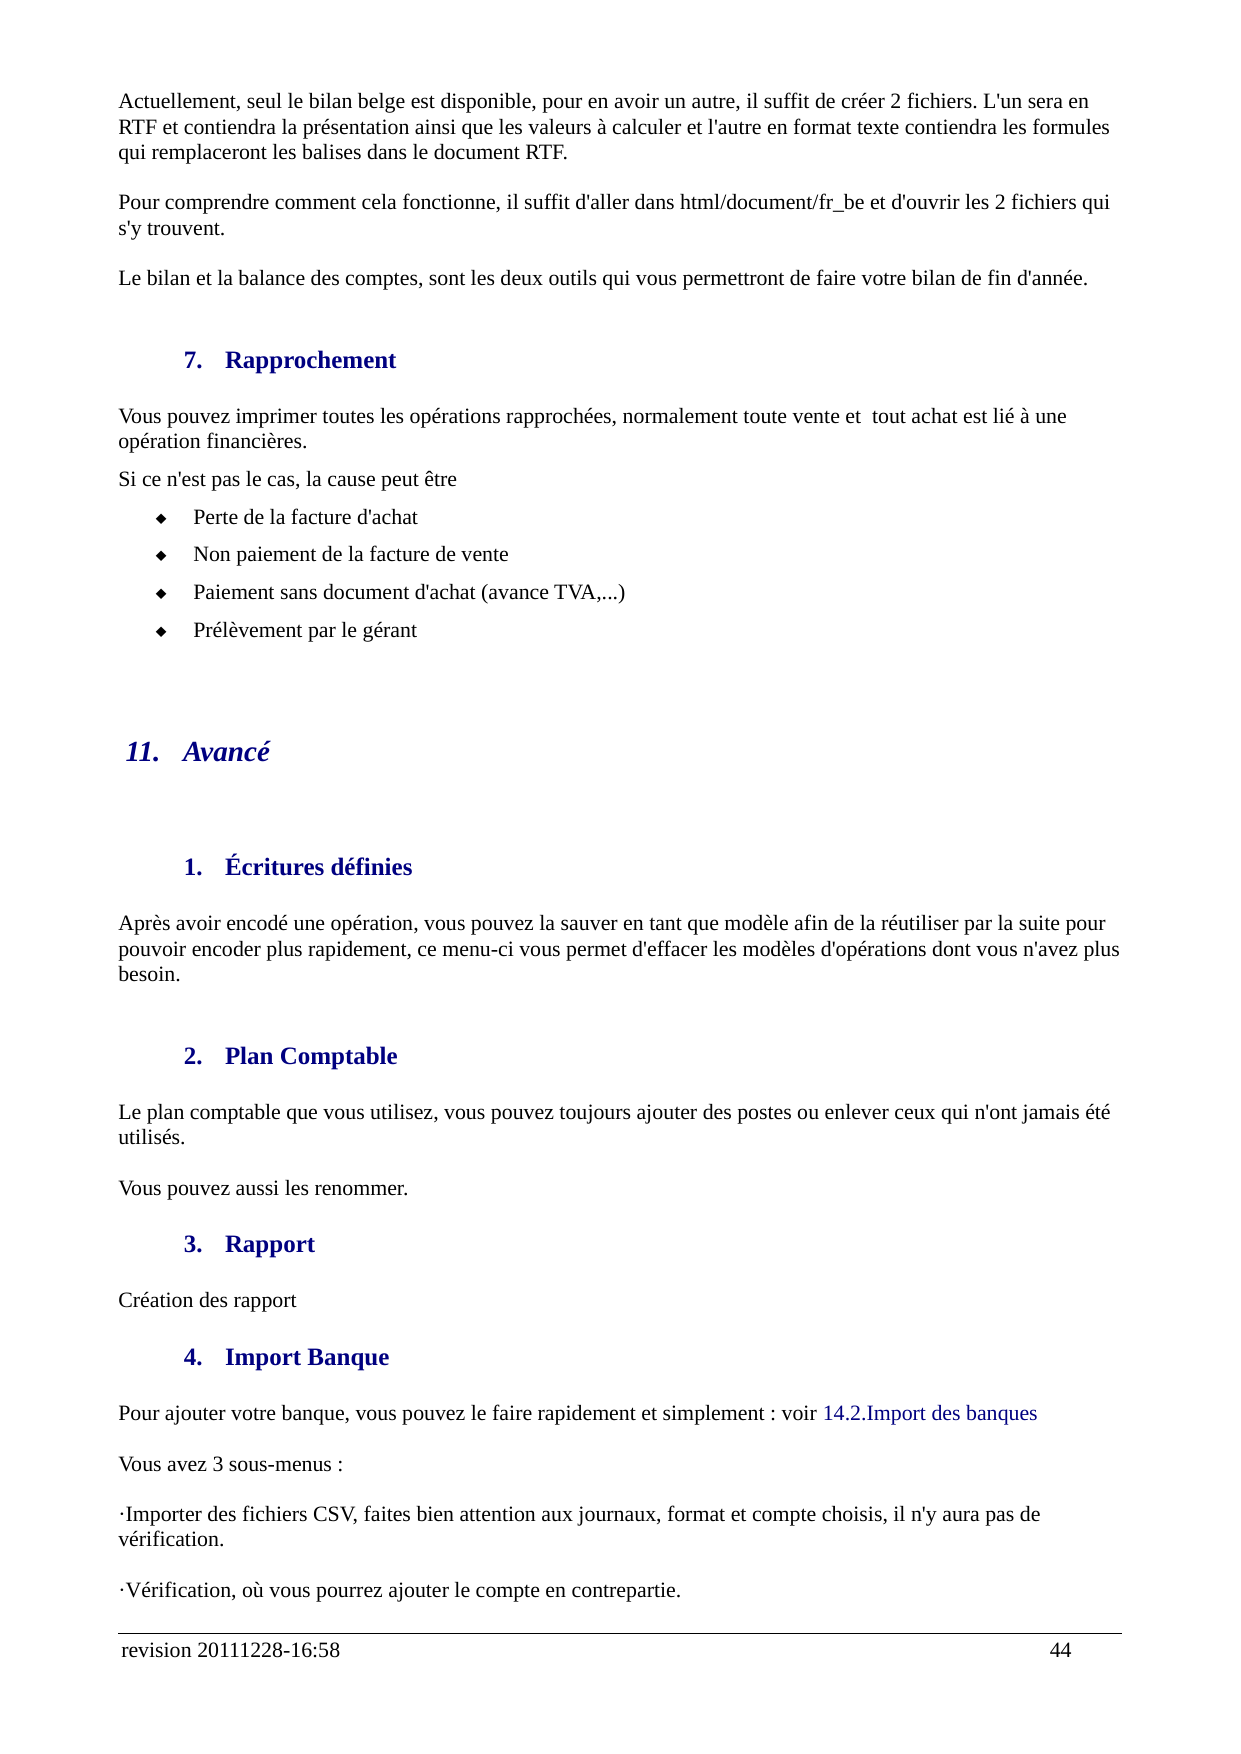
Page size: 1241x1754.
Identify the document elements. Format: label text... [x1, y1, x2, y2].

list Perte de la facture d'achat [156, 504, 1122, 529]
text Vous pouvez imprimer toutes les opérations rapprochées, normalement toute vente et tout achat est lié à une opération financières. [118, 403, 1122, 453]
text Le plan comptable que vous utilisez, vous pouvez toujours ajouter des postes ou enlever ceux qui n'ont jamais été utilisés. [118, 1099, 1122, 1149]
subtitle Rapprochement [177, 345, 1122, 374]
text Vous avez 3 sous-menus : [118, 1451, 1122, 1476]
text Pour comprendre comment cela fonctionne, il suffit d'aller dans html/document/fr_be et d'ouvrir les 2 fichiers qui s'y trouvent. [118, 189, 1122, 240]
text Après avoir encodé une opération, vous pouvez la sauver en tant que modèle afin de la réutiliser par la suite pour pouvoir encoder plus rapidement, ce menu-ci vous permet d'effacer les modèles d'opérations dont vous n'avez plus besoin. [118, 910, 1122, 986]
text Si ce n'est pas le cas, la cause peut être [118, 466, 1122, 491]
text Vous pouvez aussi les renommer. [118, 1174, 1122, 1200]
subtitle Écritures définies [177, 852, 1122, 881]
list Paiement sans document d'achat (avance TVA,...) [156, 579, 1122, 604]
subtitle Import Banque [177, 1342, 1122, 1371]
text Création des rapport [118, 1287, 1122, 1313]
subtitle Plan Comptable [177, 1041, 1122, 1069]
list Prélèvement par le gérant [156, 617, 1122, 642]
text ·Vérification, où vous pourrez ajouter le compte en contrepartie. [118, 1577, 1122, 1602]
subtitle Avancé [118, 734, 1122, 768]
text Actuellement, seul le bilan belge est disponible, pour en avoir un autre, il suffit de créer 2 fichiers. L'un sera en RTF et contiendra la présentation ainsi que les valeurs à calculer et l'autre en format texte contiendra les formules qui remplaceront les balises dans le document RTF. [118, 88, 1122, 164]
text ·Importer des fichiers CSV, faites bien attention aux journaux, format et compte choisis, il n'y aura pas de vérification. [118, 1501, 1122, 1552]
text Le bilan et la balance des comptes, sont les deux outils qui vous permettront de faire votre bilan de fin d'année. [118, 265, 1122, 290]
text Pour ajouter votre banque, vous pouvez le faire rapidement et simplement : voir 14.2.Import des banques [118, 1400, 1122, 1426]
list Non paiement de la facture de vente [156, 541, 1122, 567]
subtitle Rapport [177, 1229, 1122, 1258]
